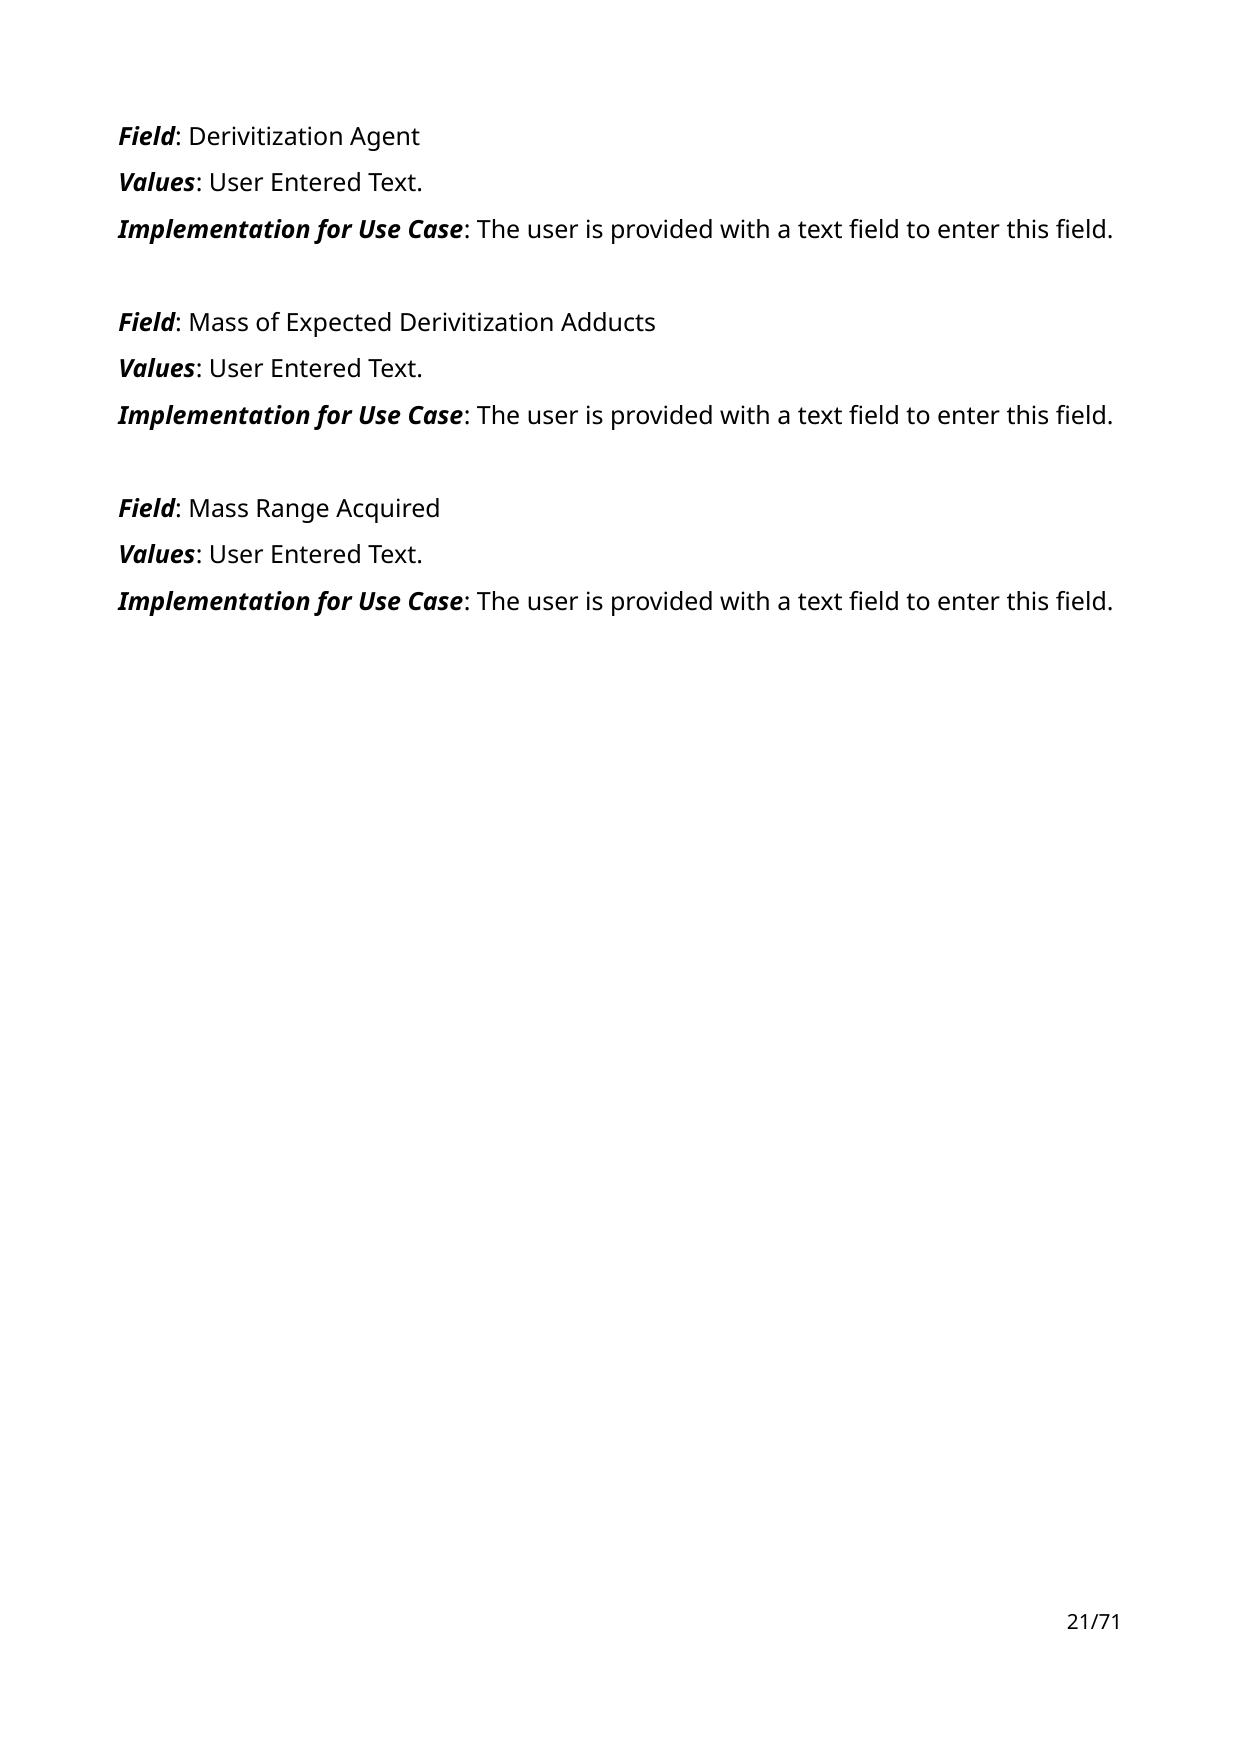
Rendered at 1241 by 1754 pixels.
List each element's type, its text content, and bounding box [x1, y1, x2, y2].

text Implementation for Use Case: The user is provided with a text field to enter this field. [118, 211, 1122, 245]
text Implementation for Use Case: The user is provided with a text field to enter this field. [118, 397, 1122, 432]
text Implementation for Use Case: The user is provided with a text field to enter this field. [118, 584, 1122, 618]
text Field: Mass of Expected Derivitization Adducts [118, 304, 1122, 338]
text Field: Mass Range Acquired [118, 491, 1122, 525]
text Values: User Entered Text. [118, 165, 1122, 199]
text Field: Derivitization Agent [118, 118, 1122, 152]
text Values: User Entered Text. [118, 351, 1122, 385]
text Values: User Entered Text. [118, 537, 1122, 571]
